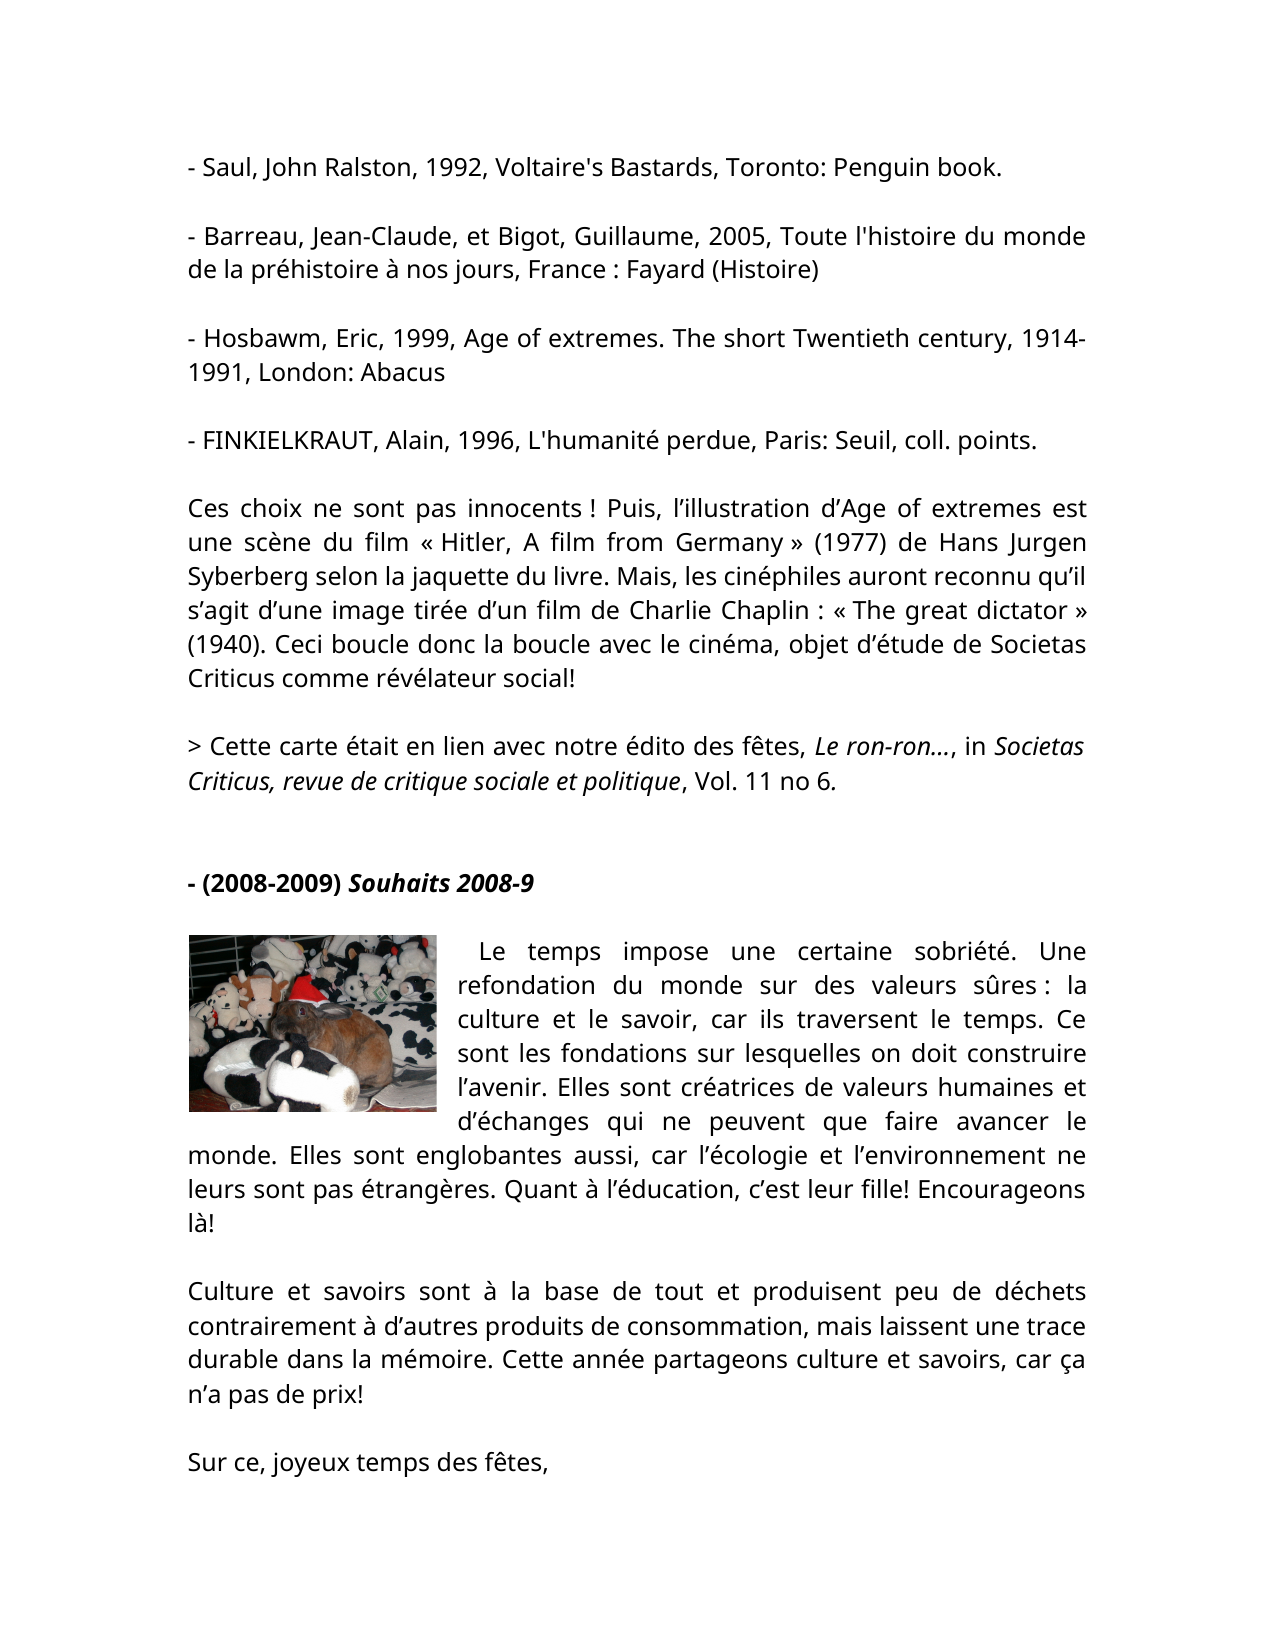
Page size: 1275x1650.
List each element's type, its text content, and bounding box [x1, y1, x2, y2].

text Le temps impose une certaine sobriété. Une refondation du monde sur des valeurs sûres : la culture et le savoir, car ils traversent le temps. Ce sont les fondations sur lesquelles on doit construire l’avenir. Elles sont créatrices de valeurs humaines et d’échanges qui ne peuvent que faire avancer le monde. Elles sont englobantes aussi, car l’écologie et l’environnement ne leurs sont pas étrangères. Quant à l’éducation, c’est leur fille! Encourageons là! [187, 933, 1087, 1240]
text > Cette carte était en lien avec notre édito des fêtes, Le ron-ron…, in Societas Criticus, revue de critique sociale et politique, Vol. 11 no 6. [187, 729, 1087, 797]
picture [189, 935, 437, 1112]
text - (2008-2009) Souhaits 2008-9 [187, 865, 1087, 899]
text Sur ce, joyeux temps des fêtes, [187, 1444, 1087, 1478]
text - Hosbawm, Eric, 1999, Age of extremes. The short Twentieth century, 1914-1991, London: Abacus [187, 320, 1087, 388]
text - Saul, John Ralston, 1992, Voltaire's Bastards, Toronto: Penguin book. [187, 150, 1087, 184]
text - FINKIELKRAUT, Alain, 1996, L'humanité perdue, Paris: Seuil, coll. points. [187, 422, 1087, 457]
text Ces choix ne sont pas innocents ! Puis, l’illustration d’Age of extremes est une scène du film « Hitler, A film from Germany » (1977) de Hans Jurgen Syberberg selon la jaquette du livre. Mais, les cinéphiles auront reconnu qu’il s’agit d’une image tirée d’un film de Charlie Chaplin : « The great dictator » (1940). Ceci boucle donc la boucle avec le cinéma, objet d’étude de Societas Criticus comme révélateur social! [187, 491, 1087, 695]
text Culture et savoirs sont à la base de tout et produisent peu de déchets contrairement à d’autres produits de consommation, mais laissent une trace durable dans la mémoire. Cette année partageons culture et savoirs, car ça n’a pas de prix! [187, 1274, 1087, 1410]
text - Barreau, Jean-Claude, et Bigot, Guillaume, 2005, Toute l'histoire du monde de la préhistoire à nos jours, France : Fayard (Histoire) [187, 218, 1087, 286]
